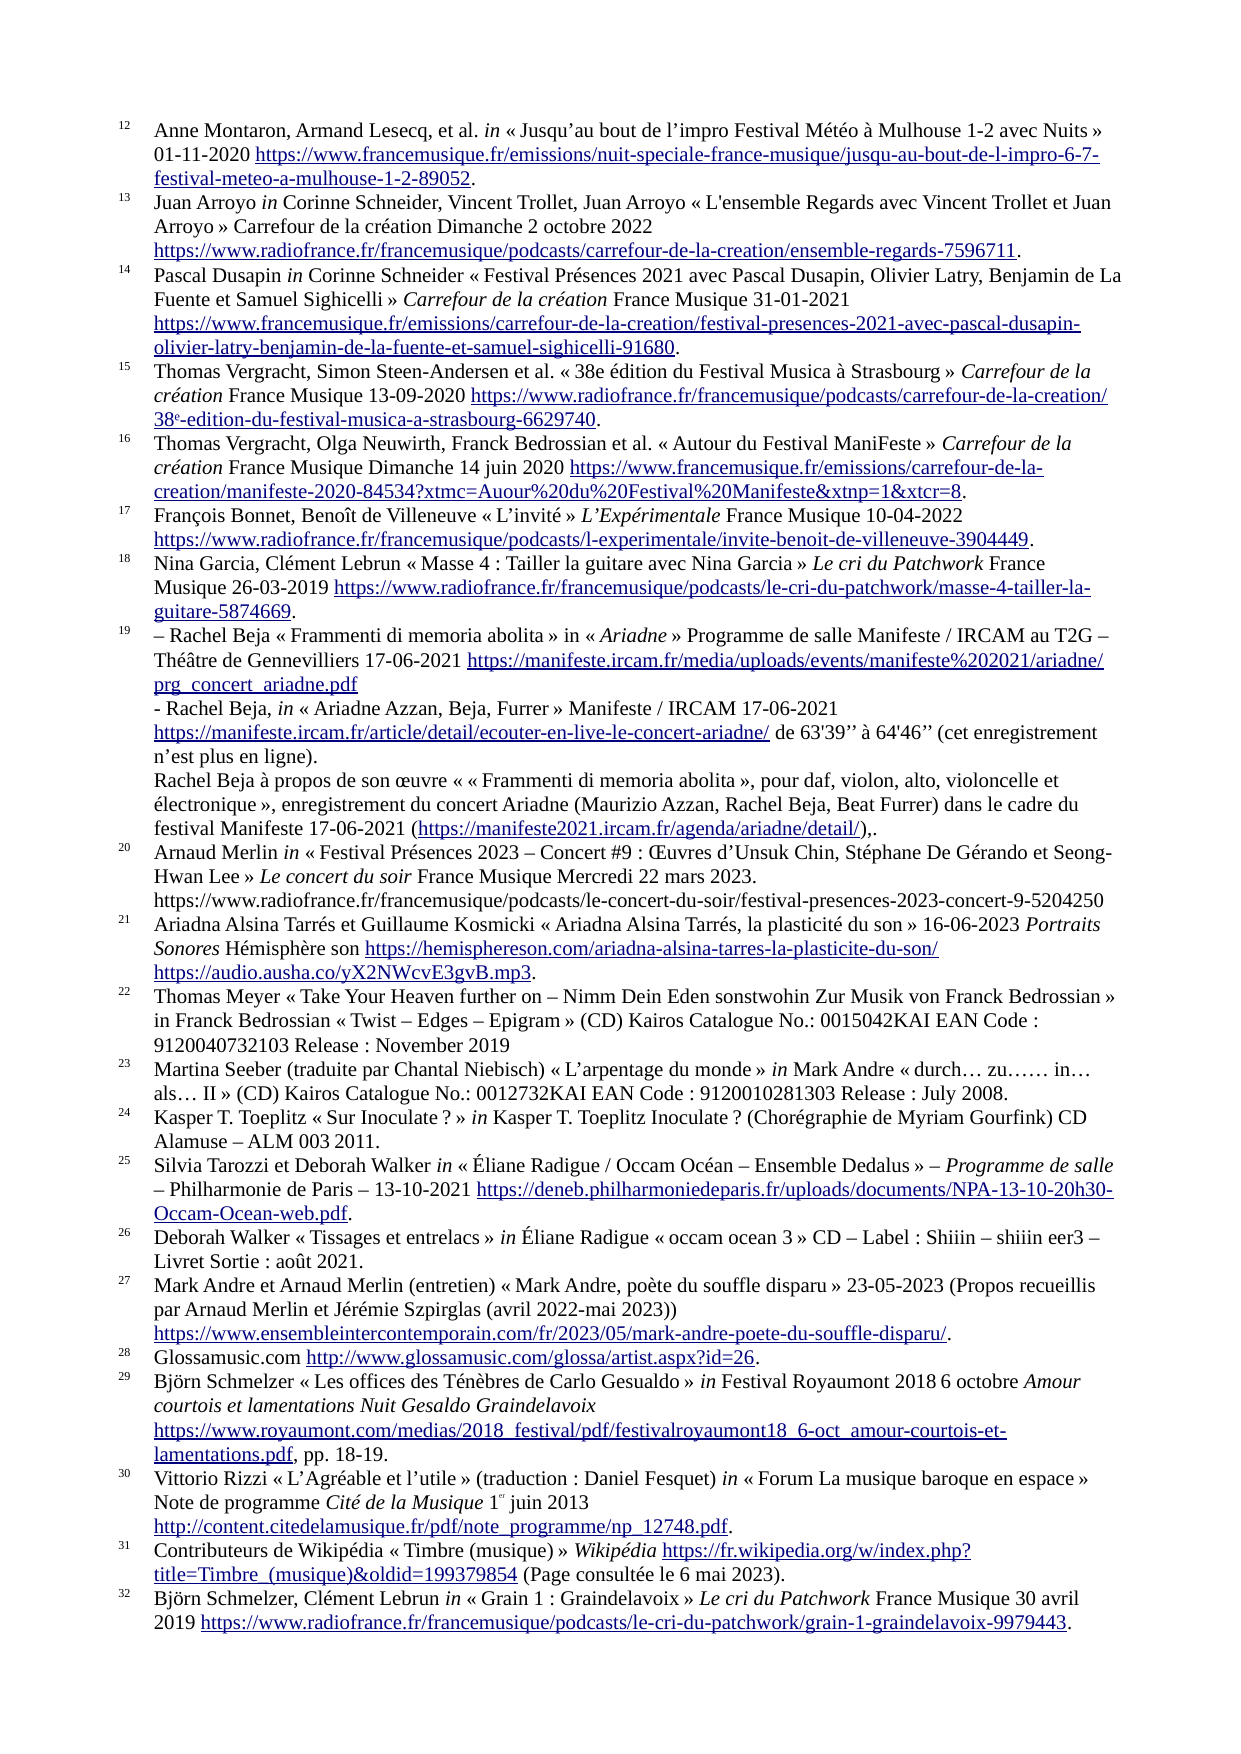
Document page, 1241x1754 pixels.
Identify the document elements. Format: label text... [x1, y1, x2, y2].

text François Bonnet, Benoît de Villeneuve « L’invité » L’Expérimentale France Musique 10-04-2022 https://www.radiofrance.fr/francemusique/podcasts/l-experimentale/invite-benoit-de-villeneuve-3904449. [118, 503, 1122, 551]
text Vittorio Rizzi « L’Agréable et l’utile » (traduction : Daniel Fesquet) in « Forum La musique baroque en espace » Note de programme Cité de la Musique 1ᵉʳ juin 2013 http://content.citedelamusique.fr/pdf/note_programme/np_12748.pdf. [118, 1466, 1122, 1538]
text Thomas Vergracht, Simon Steen-Andersen et al. « 38e édition du Festival Musica à Strasbourg » Carrefour de la création France Musique 13-09-2020 https://www.radiofrance.fr/francemusique/podcasts/carrefour-de-la-creation/38ᵉ-edition-du-festival-musica-a-strasbourg-6629740. [118, 359, 1122, 431]
text – Rachel Beja « Frammenti di memoria abolita » in « Ariadne » Programme de salle Manifeste / IRCAM au T2G – Théâtre de Gennevilliers 17-06-2021 https://manifeste.ircam.fr/media/uploads/events/manifeste%202021/ariadne/prg_concert_ariadne.pdf - Rachel Beja, in « Ariadne Azzan, Beja, Furrer » Manifeste / IRCAM 17-06-2021 https://manifeste.ircam.fr/article/detail/ecouter-en-live-le-concert-ariadne/ de 63'39’’ à 64'46’’ (cet enregistrement n’est plus en ligne). Rachel Beja à propos de son œuvre « « Frammenti di memoria abolita », pour daf, violon, alto, violoncelle et électronique », enregistrement du concert Ariadne (Maurizio Azzan, Rachel Beja, Beat Furrer) dans le cadre du festival Manifeste 17-06-2021 (https://manifeste2021.ircam.fr/agenda/ariadne/detail/),. [118, 623, 1122, 840]
text Kasper T. Toeplitz « Sur Inoculate ? » in Kasper T. Toeplitz Inoculate ? (Chorégraphie de Myriam Gourfink) CD Alamuse – ALM 003 2011. [118, 1105, 1122, 1153]
text Anne Montaron, Armand Lesecq, et al. in « Jusqu’au bout de l’impro Festival Météo à Mulhouse 1-2 avec Nuits » 01-11-2020 https://www.francemusique.fr/emissions/nuit-speciale-france-musique/jusqu-au-bout-de-l-impro-6-7-festival-meteo-a-mulhouse-1-2-89052. [118, 118, 1122, 190]
text Nina Garcia, Clément Lebrun « Masse 4 : Tailler la guitare avec Nina Garcia » Le cri du Patchwork France Musique 26-03-2019 https://www.radiofrance.fr/francemusique/podcasts/le-cri-du-patchwork/masse-4-tailler-la-guitare-5874669. [118, 551, 1122, 623]
text Thomas Meyer « Take Your Heaven further on – Nimm Dein Eden sonstwohin Zur Musik von Franck Bedrossian » in Franck Bedrossian « Twist – Edges – Epigram » (CD) Kairos Catalogue No.: 0015042KAI EAN Code : 9120040732103 Release : November 2019 [118, 984, 1122, 1057]
text Mark Andre et Arnaud Merlin (entretien) « Mark Andre, poète du souffle disparu » 23-05-2023 (Propos recueillis par Arnaud Merlin et Jérémie Szpirglas (avril 2022-mai 2023)) https://www.ensembleintercontemporain.com/fr/2023/05/mark-andre-poete-du-souffle-disparu/. [118, 1273, 1122, 1345]
text Deborah Walker « Tissages et entrelacs » in Éliane Radigue « occam ocean 3 » CD – Label : Shiiin – shiiin eer3 – Livret Sortie : août 2021. [118, 1225, 1122, 1273]
text Contributeurs de Wikipédia « Timbre (musique) » Wikipédia https://fr.wikipedia.org/w/index.php?title=Timbre_(musique)&oldid=199379854 (Page consultée le 6 mai 2023). [118, 1538, 1122, 1586]
text Silvia Tarozzi et Deborah Walker in « Éliane Radigue / Occam Océan – Ensemble Dedalus » – Programme de salle – Philharmonie de Paris – 13-10-2021 https://deneb.philharmoniedeparis.fr/uploads/documents/NPA-13-10-20h30-Occam-Ocean-web.pdf. [118, 1153, 1122, 1225]
text Thomas Vergracht, Olga Neuwirth, Franck Bedrossian et al. « Autour du Festival ManiFeste » Carrefour de la création France Musique Dimanche 14 juin 2020 https://www.francemusique.fr/emissions/carrefour-de-la-creation/manifeste-2020-84534?xtmc=Auour%20du%20Festival%20Manifeste&xtnp=1&xtcr=8. [118, 431, 1122, 503]
text Glossamusic.com http://www.glossamusic.com/glossa/artist.aspx?id=26. [118, 1345, 1122, 1369]
text Juan Arroyo in Corinne Schneider, Vincent Trollet, Juan Arroyo « L'ensemble Regards avec Vincent Trollet et Juan Arroyo » Carrefour de la création Dimanche 2 octobre 2022 https://www.radiofrance.fr/francemusique/podcasts/carrefour-de-la-creation/ensemble-regards-7596711. [118, 190, 1122, 262]
text Björn Schmelzer, Clément Lebrun in « Grain 1 : Graindelavoix » Le cri du Patchwork France Musique 30 avril 2019 https://www.radiofrance.fr/francemusique/podcasts/le-cri-du-patchwork/grain-1-graindelavoix-9979443. [118, 1586, 1122, 1634]
text Pascal Dusapin in Corinne Schneider « Festival Présences 2021 avec Pascal Dusapin, Olivier Latry, Benjamin de La Fuente et Samuel Sighicelli » Carrefour de la création France Musique 31-01-2021 https://www.francemusique.fr/emissions/carrefour-de-la-creation/festival-presences-2021-avec-pascal-dusapin-olivier-latry-benjamin-de-la-fuente-et-samuel-sighicelli-91680. [118, 262, 1122, 359]
text Ariadna Alsina Tarrés et Guillaume Kosmicki « Ariadna Alsina Tarrés, la plasticité du son » 16-06-2023 Portraits Sonores Hémisphère son https://hemisphereson.com/ariadna-alsina-tarres-la-plasticite-du-son/ https://audio.ausha.co/yX2NWcvE3gvB.mp3. [118, 912, 1122, 984]
text Martina Seeber (traduite par Chantal Niebisch) « L’arpentage du monde » in Mark Andre « durch… zu…… in… als… II » (CD) Kairos Catalogue No.: 0012732KAI EAN Code : 9120010281303 Release : July 2008. [118, 1057, 1122, 1105]
text Björn Schmelzer « Les offices des Ténèbres de Carlo Gesualdo » in Festival Royaumont 2018 6 octobre Amour courtois et lamentations Nuit Gesaldo Graindelavoix https://www.royaumont.com/medias/2018_festival/pdf/festivalroyaumont18_6-oct_amour-courtois-et-lamentations.pdf, pp. 18-19. [118, 1369, 1122, 1466]
text Arnaud Merlin in « Festival Présences 2023 – Concert #9 : Œuvres d’Unsuk Chin, Stéphane De Gérando et Seong-Hwan Lee » Le concert du soir France Musique Mercredi 22 mars 2023. https://www.radiofrance.fr/francemusique/podcasts/le-concert-du-soir/festival-presences-2023-concert-9-5204250 [118, 840, 1122, 912]
